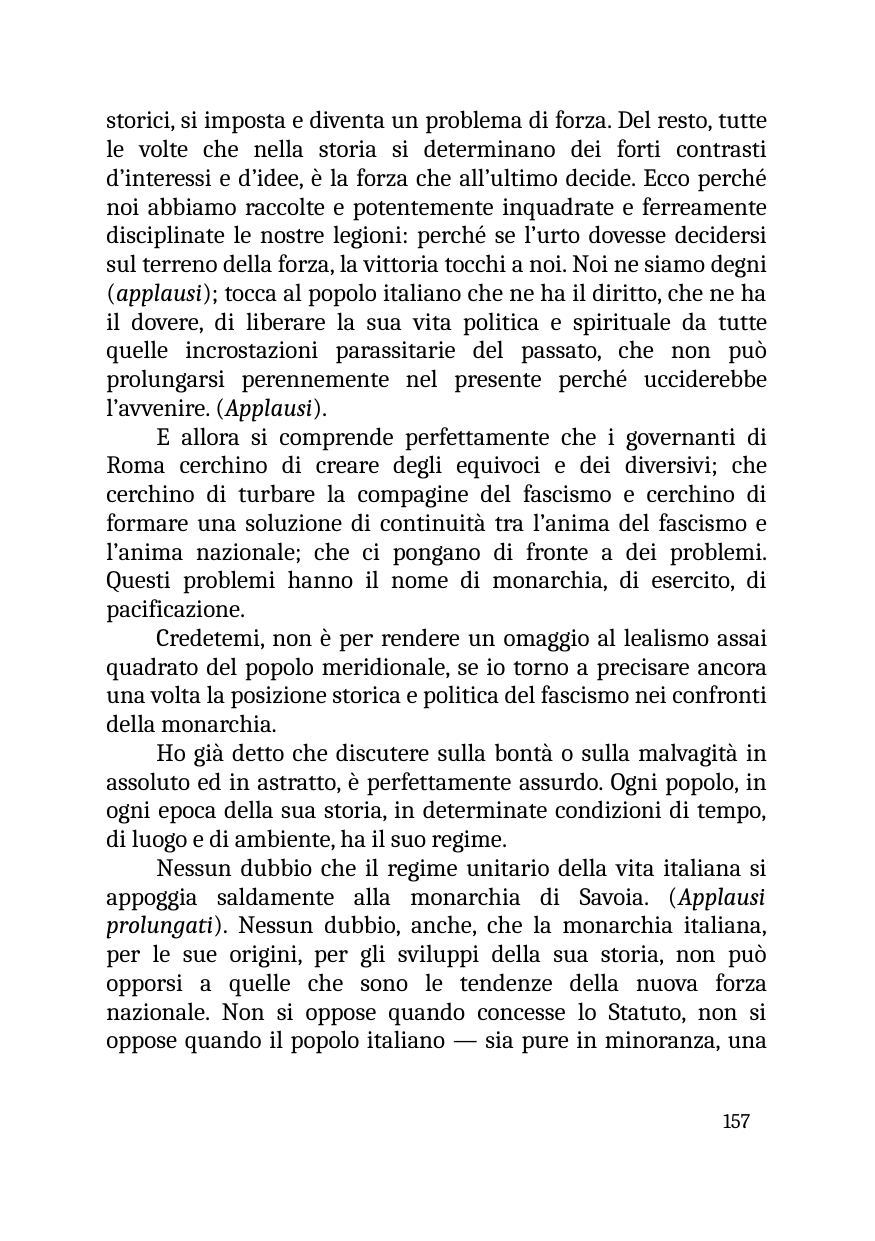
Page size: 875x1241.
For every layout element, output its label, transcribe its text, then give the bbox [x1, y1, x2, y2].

text E allora si comprende perfettamente che i governanti di Roma cerchino di creare degli equivoci e dei diversivi; che cerchino di turbare la compagine del fascismo e cerchino di formare una soluzione di continuità tra l’anima del fascismo e l’anima nazionale; che ci pongano di fronte a dei problemi. Questi problemi hanno il nome di monarchia, di esercito, di pacificazione. [106, 422, 768, 624]
text Ho già detto che discutere sulla bontà o sulla malvagità in assoluto ed in astratto, è perfettamente assurdo. Ogni popolo, in ogni epoca della sua storia, in determinate condizioni di tempo, di luogo e di ambiente, ha il suo regime. [106, 739, 768, 854]
text storici, si imposta e diventa un problema di forza. Del resto, tutte le volte che nella storia si determinano dei forti contrasti d’interessi e d’idee, è la forza che all’ultimo decide. Ecco perché noi abbiamo raccolte e potentemente inquadrate e ferreamente disciplinate le nostre legioni: perché se l’urto dovesse decidersi sul terreno della forza, la vittoria tocchi a noi. Noi ne siamo degni (applausi); tocca al popolo italiano che ne ha il diritto, che ne ha il dovere, di liberare la sua vita politica e spirituale da tutte quelle incrostazioni parassitarie del passato, che non può prolungarsi perennemente nel presente perché ucciderebbe l’avvenire. (Applausi). [106, 106, 768, 422]
text Credetemi, non è per rendere un omaggio al lealismo assai quadrato del popolo meridionale, se io torno a precisare ancora una volta la posizione storica e politica del fascismo nei confronti della monarchia. [106, 624, 768, 739]
text Nessun dubbio che il regime unitario della vita italiana si appoggia saldamente alla monarchia di Savoia. (Applausi prolungati). Nessun dubbio, anche, che la monarchia italiana, per le sue origini, per gli sviluppi della sua storia, non può opporsi a quelle che sono le tendenze della nuova forza nazionale. Non si oppose quando concesse lo Statuto, non si oppose quando il popolo italiano — sia pure in minoranza, una [106, 854, 768, 1055]
